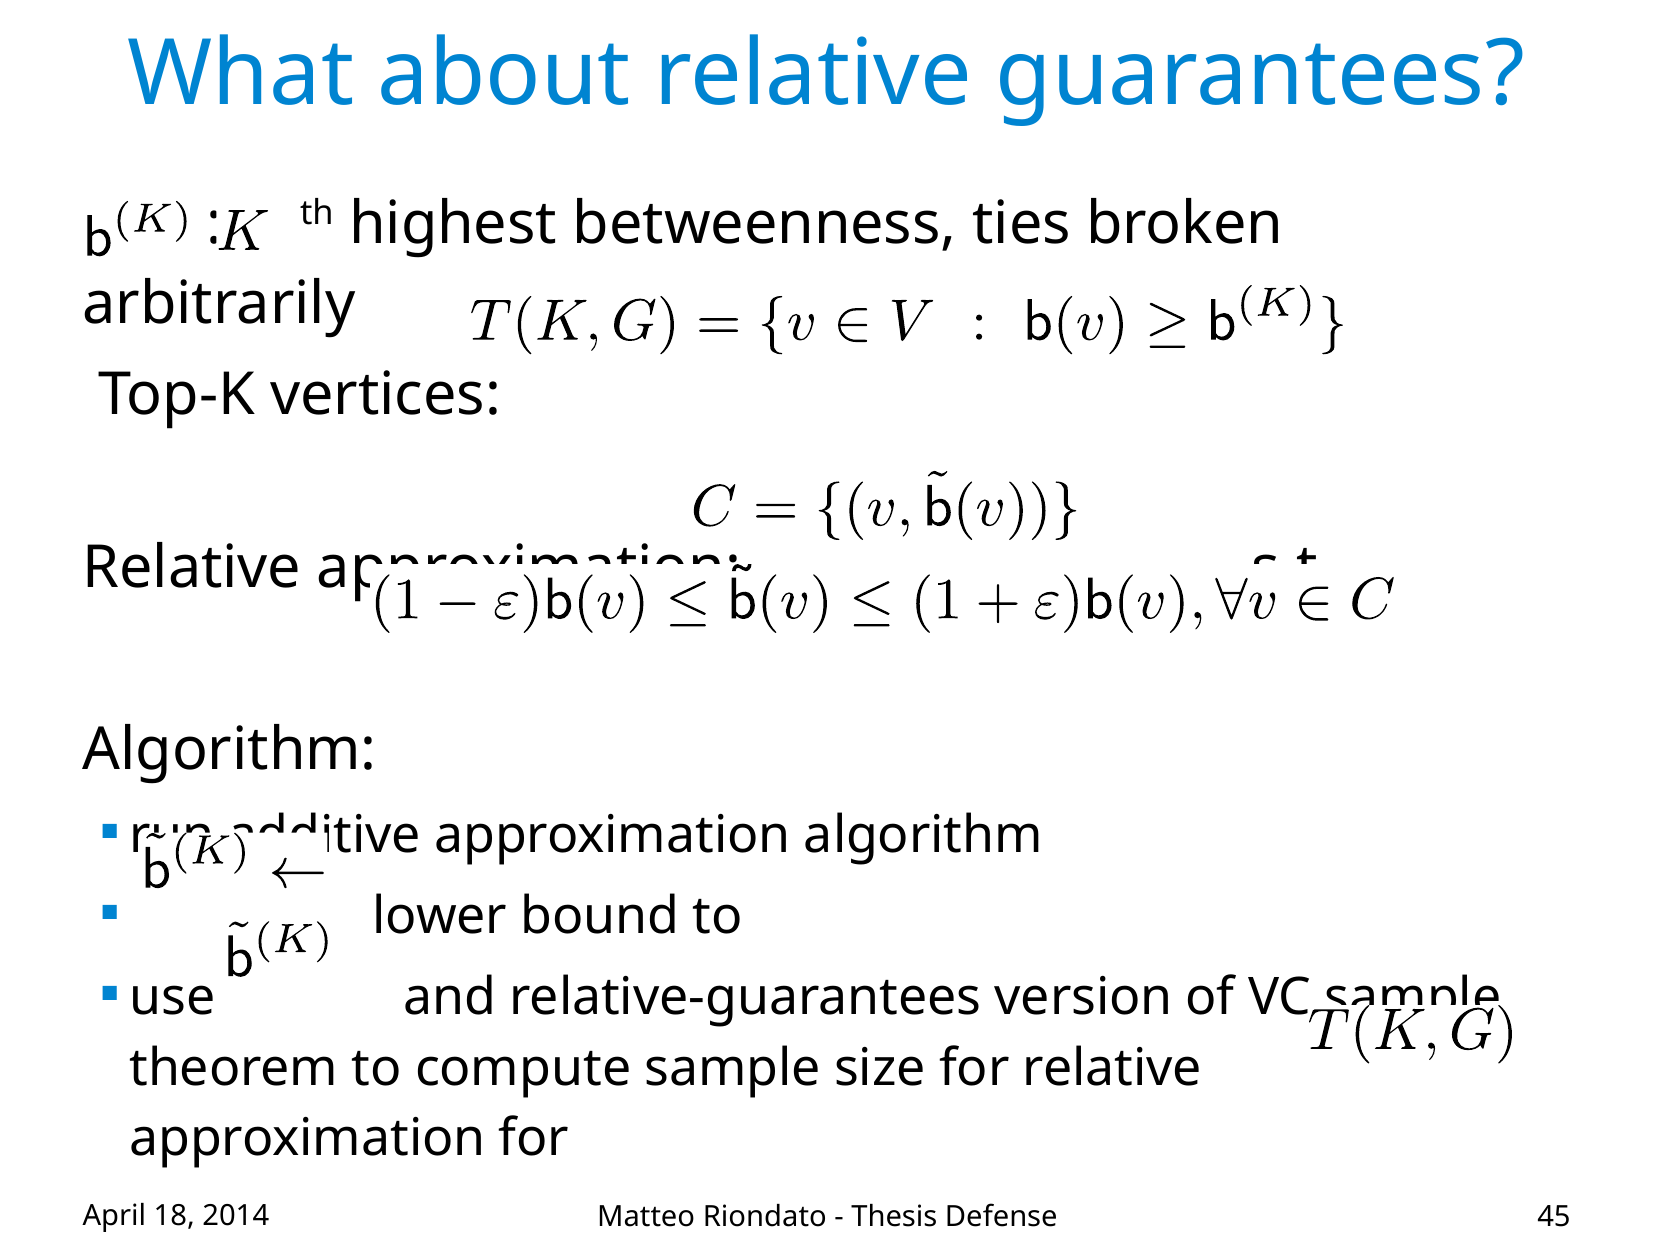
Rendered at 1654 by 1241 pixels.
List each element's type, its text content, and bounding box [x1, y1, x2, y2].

text_box [370, 564, 1396, 633]
list : th highest betweenness, ties broken arbitrarily Top-K vertices: Relative approximation: s.t. Algorithm: run additive approximation algorithm lower bound to use and relative-guarantees version of VC sample theorem to compute sample size for relative approximation for [82, 180, 1571, 1186]
title What about relative guarantees? [82, 0, 1571, 139]
text_box [82, 200, 192, 257]
text_box [1307, 1005, 1518, 1064]
text_box [216, 210, 271, 250]
text_box [140, 832, 328, 889]
text_box [469, 285, 1348, 355]
text_box [690, 470, 1081, 541]
text_box [223, 921, 333, 977]
